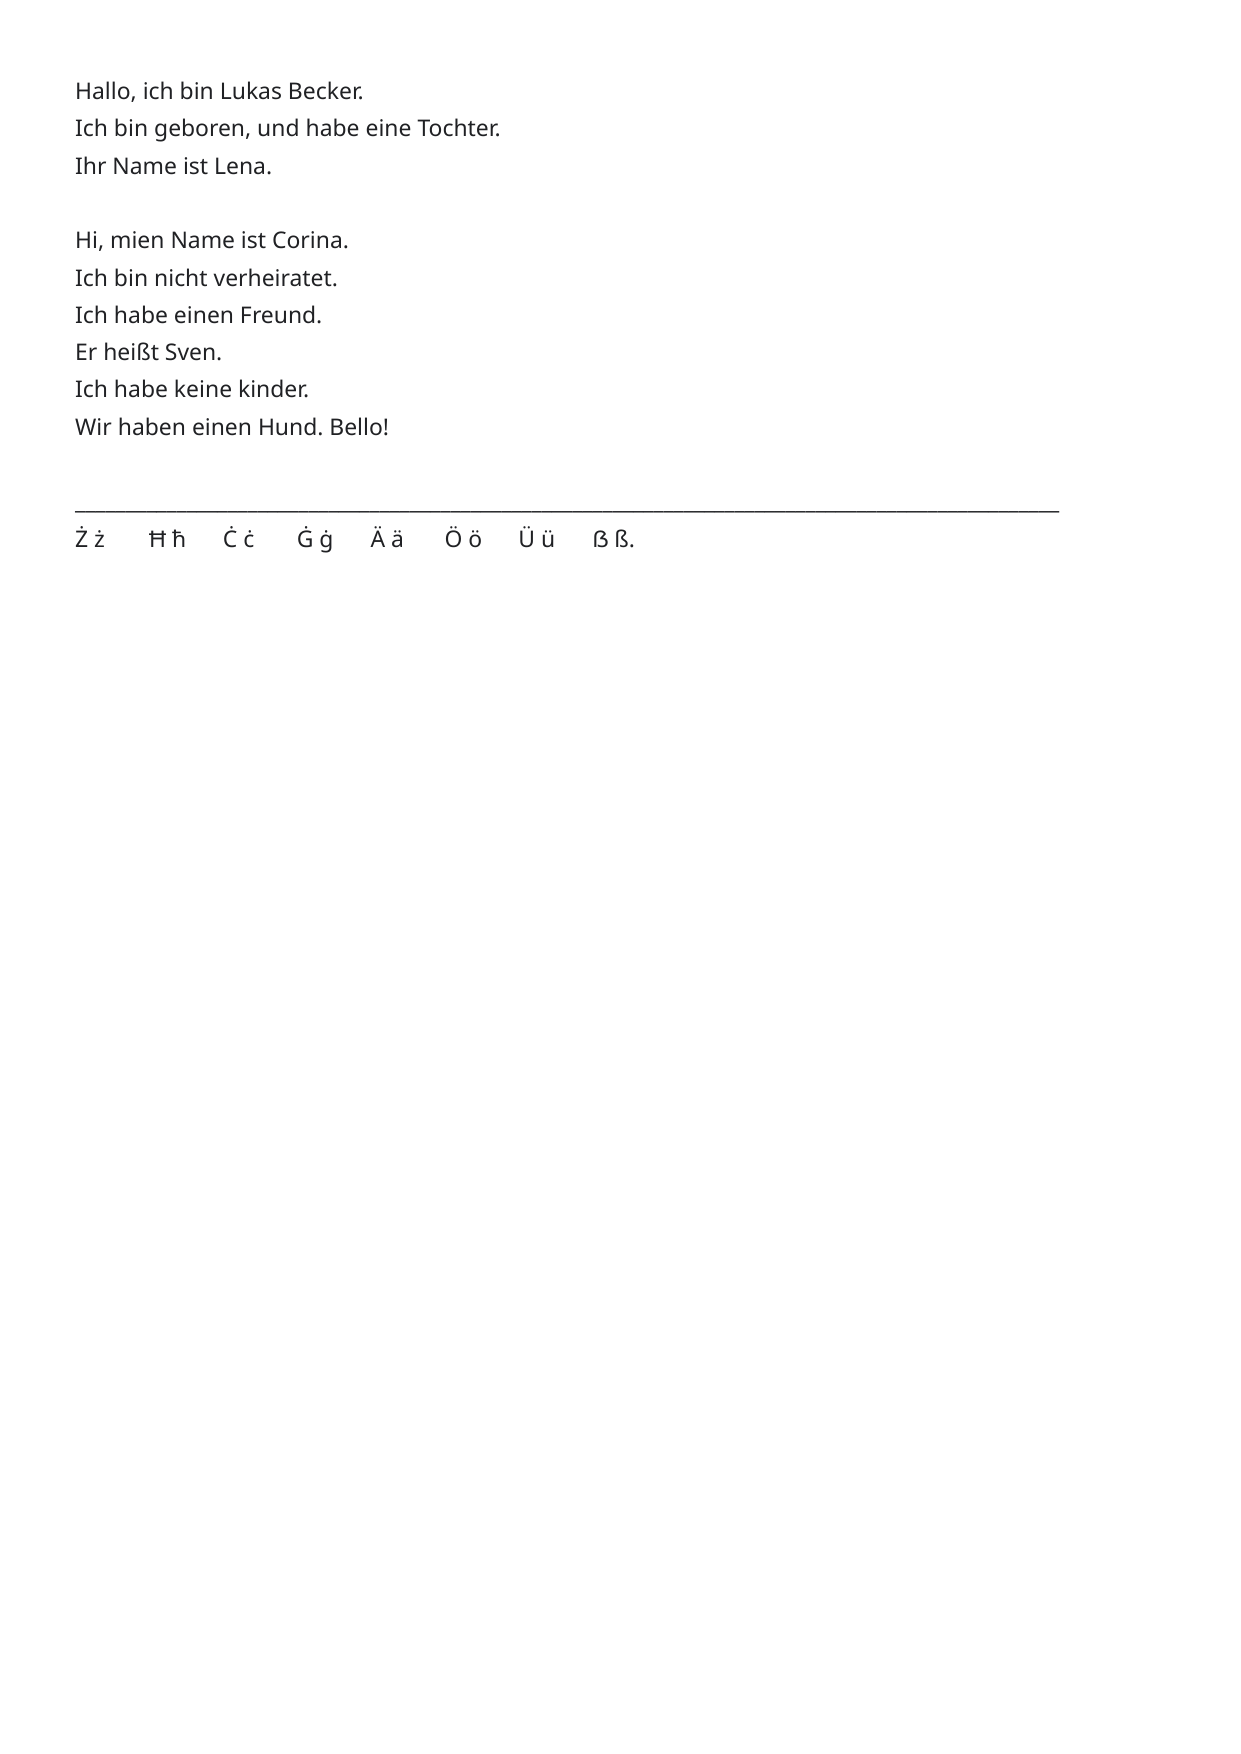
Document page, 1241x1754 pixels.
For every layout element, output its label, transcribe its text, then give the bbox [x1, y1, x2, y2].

text Ich bin nicht verheiratet. [75, 261, 1165, 293]
text Ihr Name ist Lena. [75, 149, 1165, 181]
text Hi, mien Name ist Corina. [75, 224, 1165, 255]
text _________________________________________________________________________________________________ [75, 485, 1165, 516]
text Ich habe keine kinder. [75, 373, 1165, 404]
text Hallo, ich bin Lukas Becker. [75, 75, 1165, 106]
text Ich habe einen Freund. [75, 299, 1165, 330]
text Wir haben einen Hund. Bello! [75, 411, 1165, 442]
text Er heißt Sven. [75, 336, 1165, 367]
text Ich bin geboren, und habe eine Tochter. [75, 112, 1165, 143]
text Ż ż Ħ ħ Ċ ċ Ġ ġ Ä ä Ö ö Ü ü ẞ ß. [75, 522, 1165, 554]
